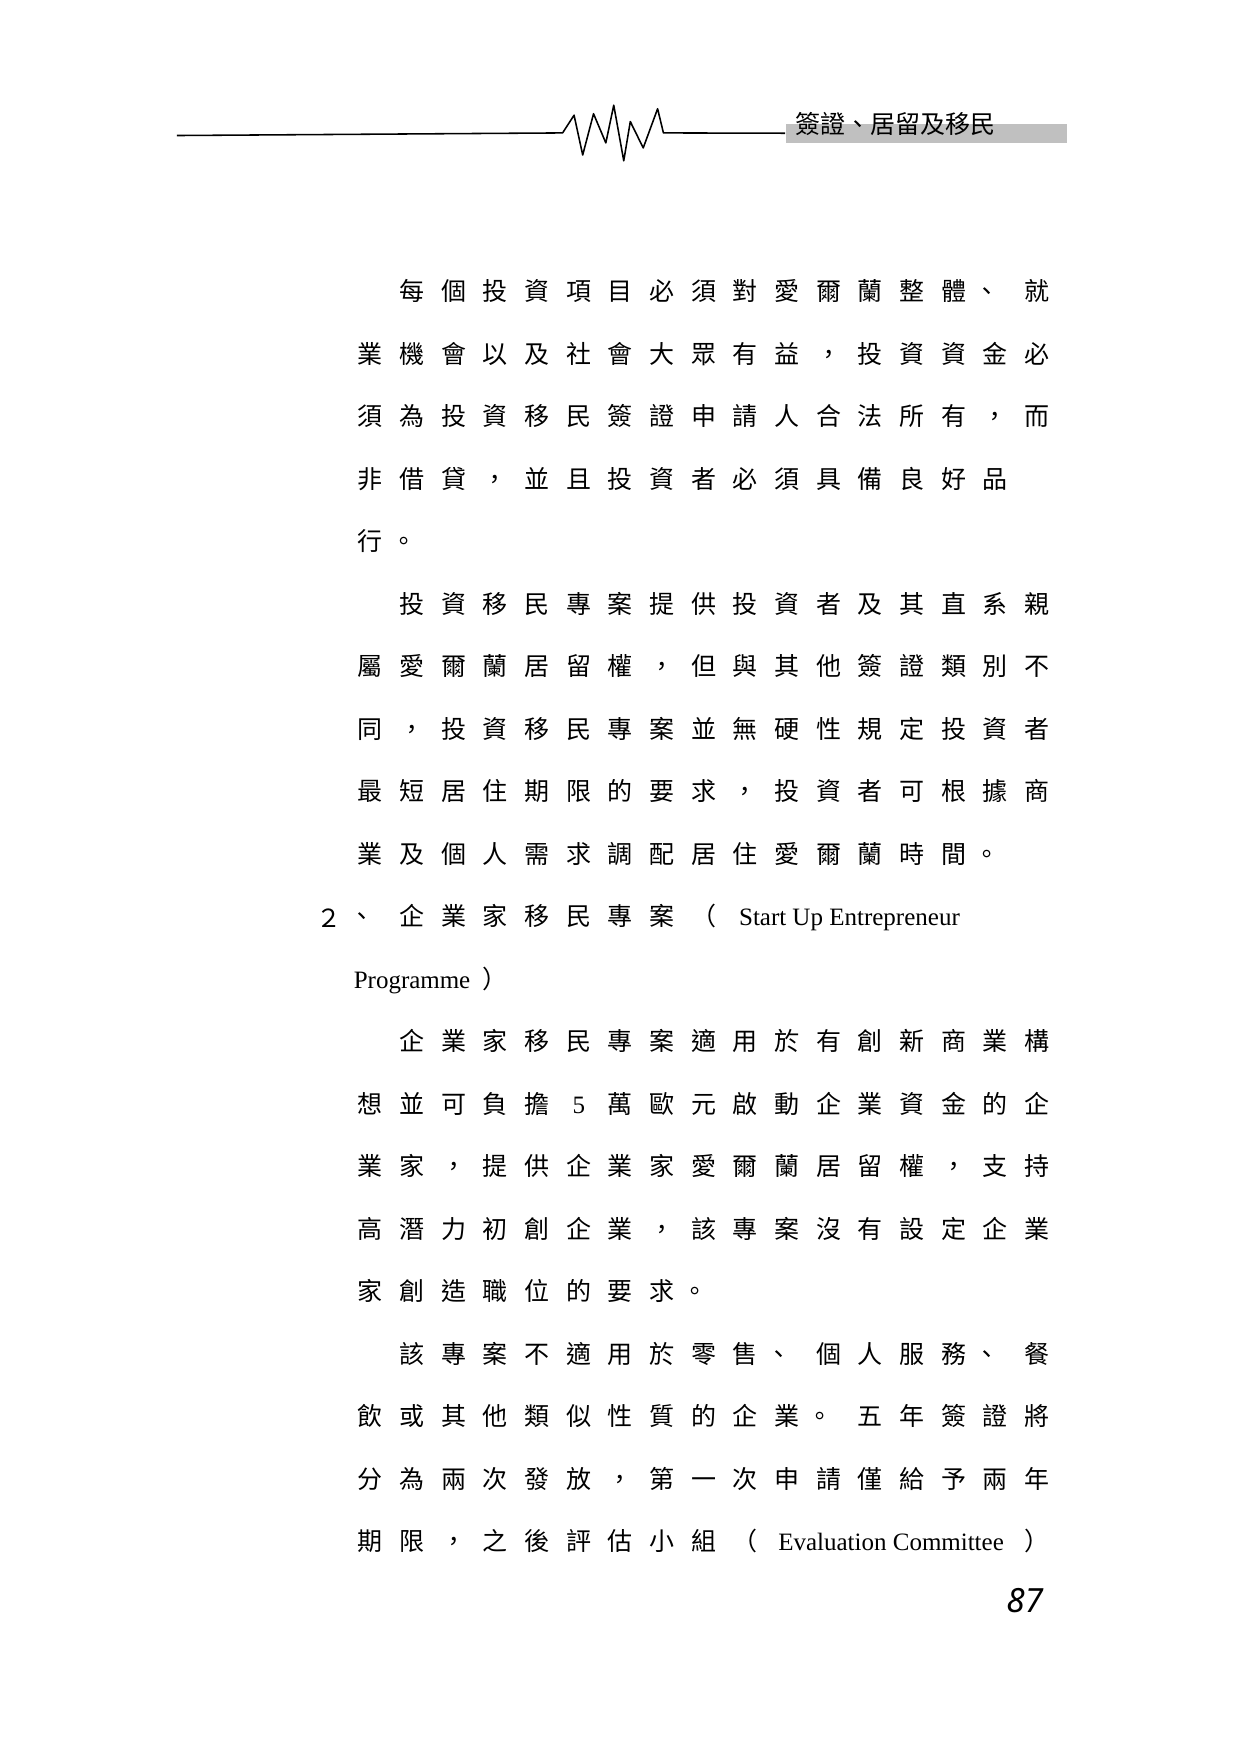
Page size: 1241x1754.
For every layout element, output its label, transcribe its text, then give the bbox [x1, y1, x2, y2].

text 每個投資項目必須對愛爾蘭整體、就業機會以及社會大眾有益，投資資金必須為投資移民簽證申請人合法所有，而非借貸，並且投資者必須具備良好品行。 [330, 250, 1058, 563]
text ２、企業家移民專案（Start Up Entrepreneur Programme） [281, 875, 1058, 1000]
text 投資移民專案提供投資者及其直系親屬愛爾蘭居留權，但與其他簽證類別不同，投資移民專案並無硬性規定投資者最短居住期限的要求，投資者可根據商業及個人需求調配居住愛爾蘭時間。 [330, 563, 1058, 875]
text 企業家移民專案適用於有創新商業構想並可負擔5萬歐元啟動企業資金的企業家，提供企業家愛爾蘭居留權，支持高潛力初創企業，該專案沒有設定企業家創造職位的要求。 [330, 1000, 1058, 1313]
text 該專案不適用於零售、個人服務、餐飲或其他類似性質的企業。五年簽證將分為兩次發放，第一次申請僅給予兩年期限，之後評估小組（Evaluation Committee） [330, 1313, 1058, 1563]
